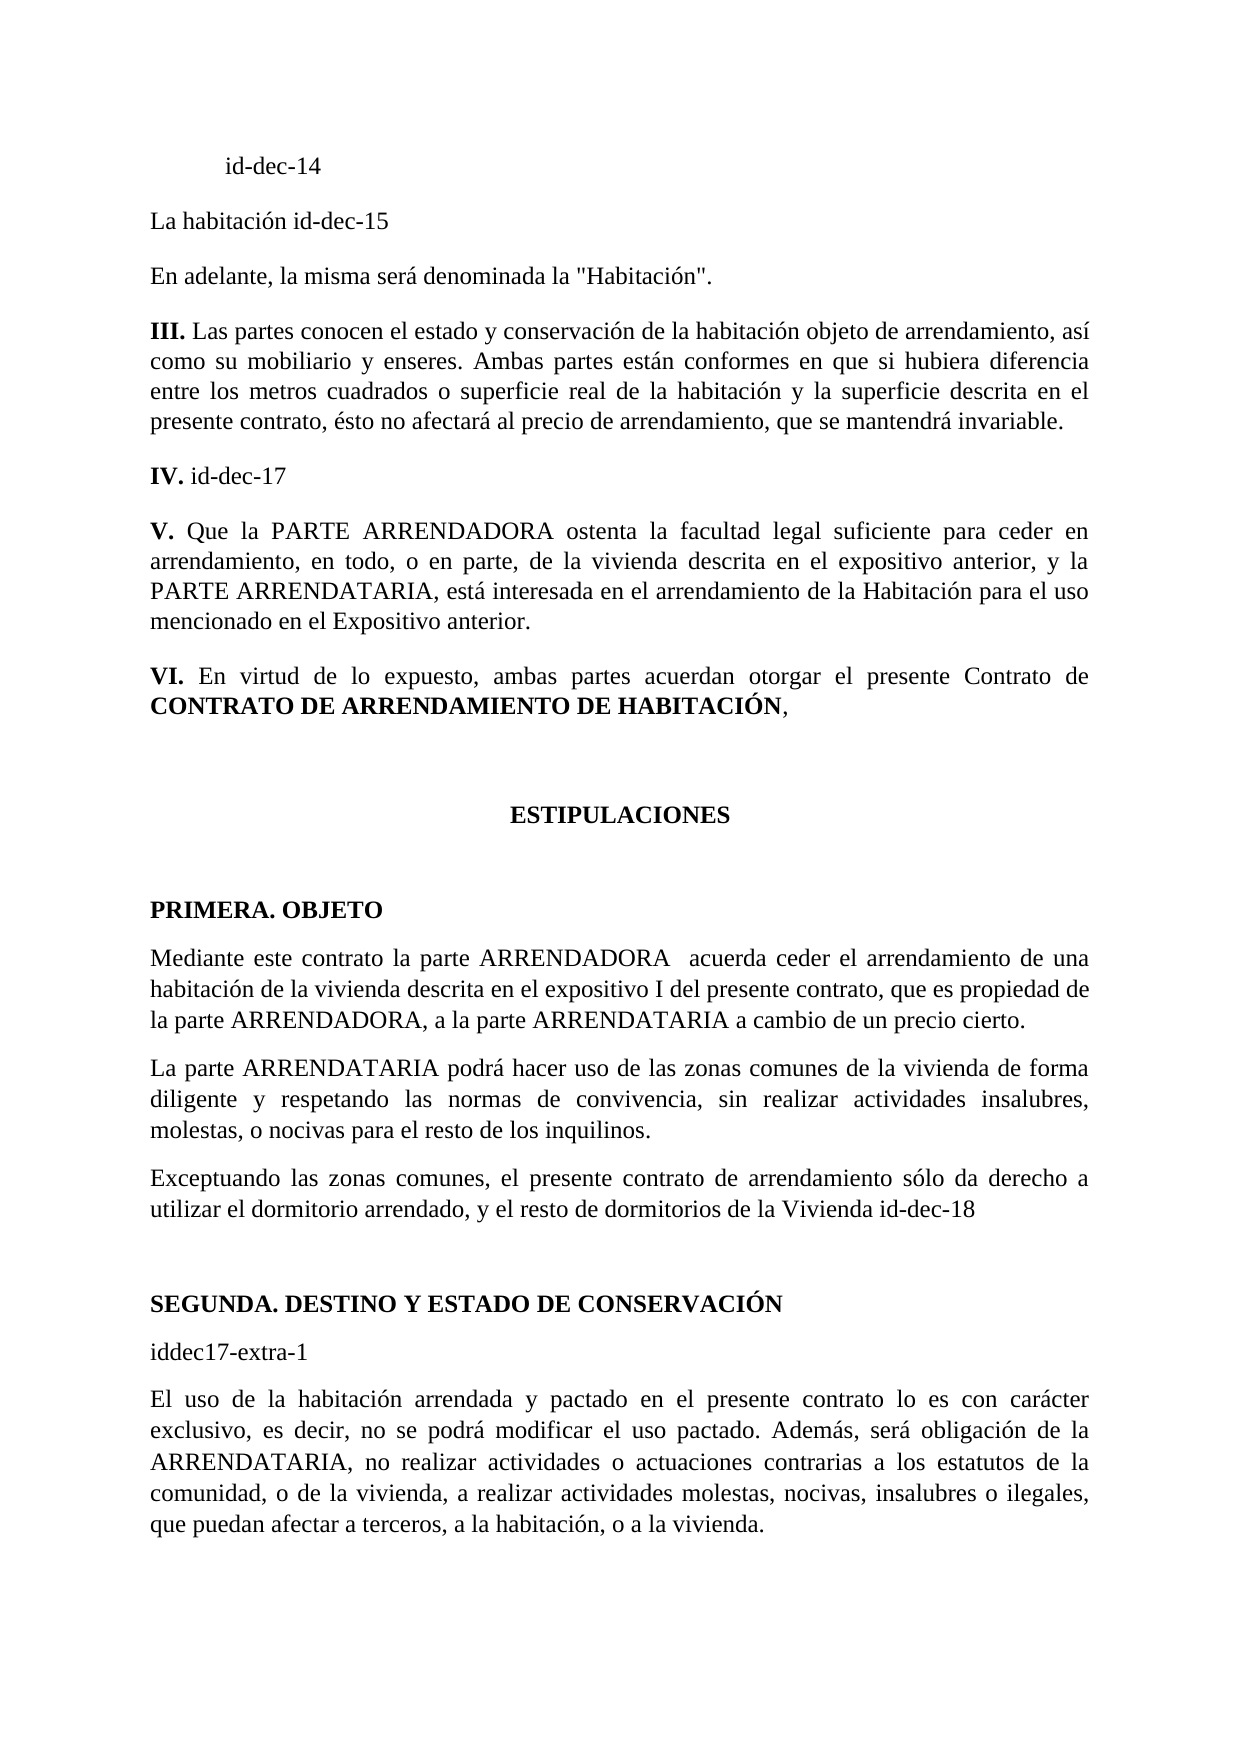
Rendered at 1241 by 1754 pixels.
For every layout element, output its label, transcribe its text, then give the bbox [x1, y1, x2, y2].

text El uso de la habitación arrendada y pactado en el presente contrato lo es con carácter exclusivo, es decir, no se podrá modificar el uso pactado. Además, será obligación de la ARRENDATARIA, no realizar actividades o actuaciones contrarias a los estatutos de la comunidad, o de la vivienda, a realizar actividades molestas, nocivas, insalubres o ilegales, que puedan afectar a terceros, a la habitación, o a la vivienda. [150, 1384, 1090, 1537]
text ESTIPULACIONES [150, 800, 1090, 829]
text La habitación id-dec-15 [150, 205, 1090, 235]
text PRIMERA. OBJETO [150, 895, 1090, 924]
text SEGUNDA. DESTINO Y ESTADO DE CONSERVACIÓN [150, 1289, 1090, 1318]
text Mediante este contrato la parte ARRENDADORA acuerda ceder el arrendamiento de una habitación de la vivienda descrita en el expositivo I del presente contrato, que es propiedad de la parte ARRENDADORA, a la parte ARRENDATARIA a cambio de un precio cierto. [150, 943, 1090, 1034]
text iddec17-extra-1 [150, 1337, 1090, 1366]
text VI. En virtud de lo expuesto, ambas partes acuerdan otorgar el presente Contrato de CONTRATO DE ARRENDAMIENTO DE HABITACIÓN, [150, 660, 1090, 720]
text id-dec-14 [225, 150, 1090, 180]
text La parte ARRENDATARIA podrá hacer uso de las zonas comunes de la vivienda de forma diligente y respetando las normas de convivencia, sin realizar actividades insalubres, molestas, o nocivas para el resto de los inquilinos. [150, 1053, 1090, 1144]
text III. Las partes conocen el estado y conservación de la habitación objeto de arrendamiento, así como su mobiliario y enseres. Ambas partes están conformes en que si hubiera diferencia entre los metros cuadrados o superficie real de la habitación y la superficie descrita en el presente contrato, ésto no afectará al precio de arrendamiento, que se mantendrá invariable. [150, 315, 1090, 435]
text Exceptuando las zonas comunes, el presente contrato de arrendamiento sólo da derecho a utilizar el dormitorio arrendado, y el resto de dormitorios de la Vivienda id-dec-18 [150, 1163, 1090, 1222]
text V. Que la PARTE ARRENDADORA ostenta la facultad legal suficiente para ceder en arrendamiento, en todo, o en parte, de la vivienda descrita en el expositivo anterior, y la PARTE ARRENDATARIA, está interesada en el arrendamiento de la Habitación para el uso mencionado en el Expositivo anterior. [150, 515, 1090, 635]
text IV. id-dec-17 [150, 460, 1090, 490]
text En adelante, la misma será denominada la "Habitación". [150, 260, 1090, 290]
